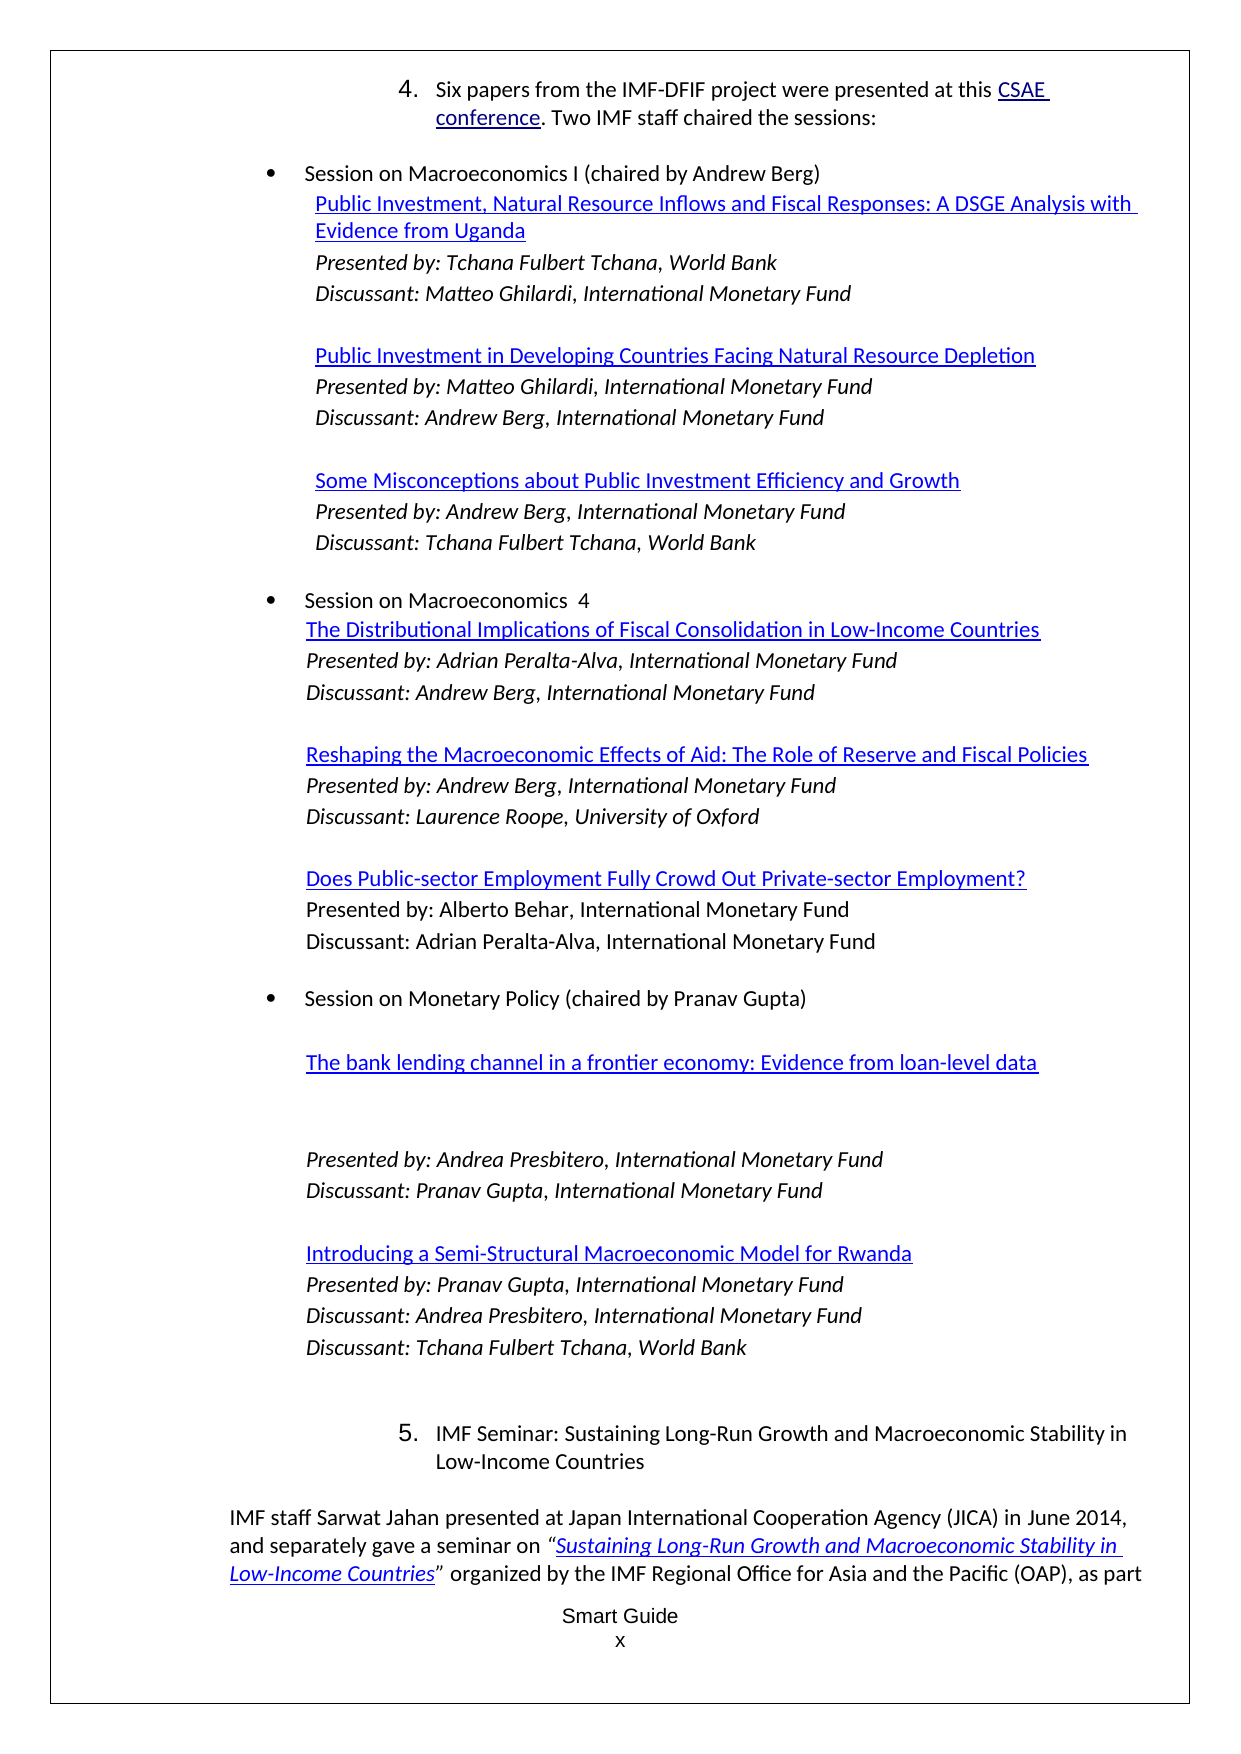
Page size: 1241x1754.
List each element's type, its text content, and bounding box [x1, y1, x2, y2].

table_cell The bank lending channel in a frontier economy: Evidence from loan-level data [89, 1044, 1147, 1081]
table_cell [1147, 1113, 1152, 1143]
table_cell [89, 433, 1152, 464]
table_cell [1147, 1237, 1152, 1269]
table_cell [89, 1206, 1147, 1237]
table_header The Distributional Implications of Fiscal Consolidation in Low-Income Countries [89, 614, 1152, 645]
text IMF staff Sarwat Jahan presented at Japan International Cooperation Agency (JICA) in June 2014, and separately gave a seminar on “Sustaining Long-Run Growth and Macroeconomic Stability in Low-Income Countries” organized by the IMF Regional Office for Asia and the Pacific (OAP), as part [229, 1503, 1152, 1588]
table_cell Discussant: Pranav Gupta, International Monetary Fund [89, 1175, 1147, 1206]
list Session on Macroeconomics 4 [267, 586, 1152, 614]
table_cell [89, 309, 1152, 340]
table_cell Discussant: Matteo Ghilardi, International Monetary Fund [89, 278, 1152, 308]
table_cell Presented by: Adrian Peralta-Alva, International Monetary Fund [89, 645, 1152, 676]
table_cell [89, 1081, 1147, 1112]
table_cell Presented by: Andrea Presbitero, International Monetary Fund [89, 1144, 1147, 1175]
list Six papers from the IMF-DFIF project were presented at this CSAE conference. Two IMF staff chaired the sessions: [398, 74, 1152, 131]
table_cell [1147, 1044, 1152, 1081]
table_cell Presented by: Andrew Berg, International Monetary Fund [89, 495, 1152, 527]
table_cell Discussant: Tchana Fulbert Tchana, World Bank [89, 527, 1152, 558]
table_cell Discussant: Andrew Berg, International Monetary Fund [89, 402, 1152, 433]
table_header Public Investment, Natural Resource Inflows and Fiscal Responses: A DSGE Analysis with Evidence from Uganda [89, 187, 1152, 246]
table_cell Public Investment in Developing Countries Facing Natural Resource Depletion [89, 340, 1152, 371]
table_cell [1147, 1144, 1152, 1175]
table_cell Presented by: Tchana Fulbert Tchana, World Bank [89, 246, 1152, 277]
table_cell Discussant: Laurence Roope, University of Oxford [89, 801, 1152, 832]
table_cell Discussant: Tchana Fulbert Tchana, World Bank [89, 1331, 1152, 1390]
table_cell [1147, 1269, 1152, 1300]
table_cell [1147, 1081, 1152, 1112]
list IMF Seminar: Sustaining Long-Run Growth and Macroeconomic Stability in Low-Income Countries [398, 1418, 1152, 1476]
table_cell Discussant: Adrian Peralta-Alva, International Monetary Fund [89, 925, 1152, 956]
table_cell Introducing a Semi-Structural Macroeconomic Model for Rwanda [89, 1237, 1147, 1269]
table_cell [1147, 1175, 1152, 1206]
table_cell Reshaping the Macroeconomic Effects of Aid: The Role of Reserve and Fiscal Policies [89, 738, 1152, 769]
list Session on Macroeconomics I (chaired by Andrew Berg) [267, 159, 1152, 187]
table_cell Presented by: Alberto Behar, International Monetary Fund [89, 894, 1152, 925]
table_cell [89, 1113, 1147, 1143]
table_header [89, 1013, 1147, 1043]
list Session on Monetary Policy (chaired by Pranav Gupta) [267, 984, 1152, 1012]
table_cell Presented by: Pranav Gupta, International Monetary Fund [89, 1269, 1147, 1300]
table_header [1147, 1013, 1152, 1043]
table_cell Some Misconceptions about Public Investment Efficiency and Growth [89, 464, 1152, 495]
table_cell Discussant: Andrew Berg, International Monetary Fund [89, 676, 1152, 707]
table_cell Does Public-sector Employment Fully Crowd Out Private-sector Employment? [89, 863, 1152, 894]
table_cell [89, 707, 1152, 738]
table_cell [1147, 1300, 1152, 1331]
table_cell Presented by: Matteo Ghilardi, International Monetary Fund [89, 371, 1152, 402]
table_cell Discussant: Andrea Presbitero, International Monetary Fund [89, 1300, 1147, 1331]
table_cell [89, 832, 1152, 863]
table_cell [1147, 1206, 1152, 1237]
table_cell Presented by: Andrew Berg, International Monetary Fund [89, 770, 1152, 801]
